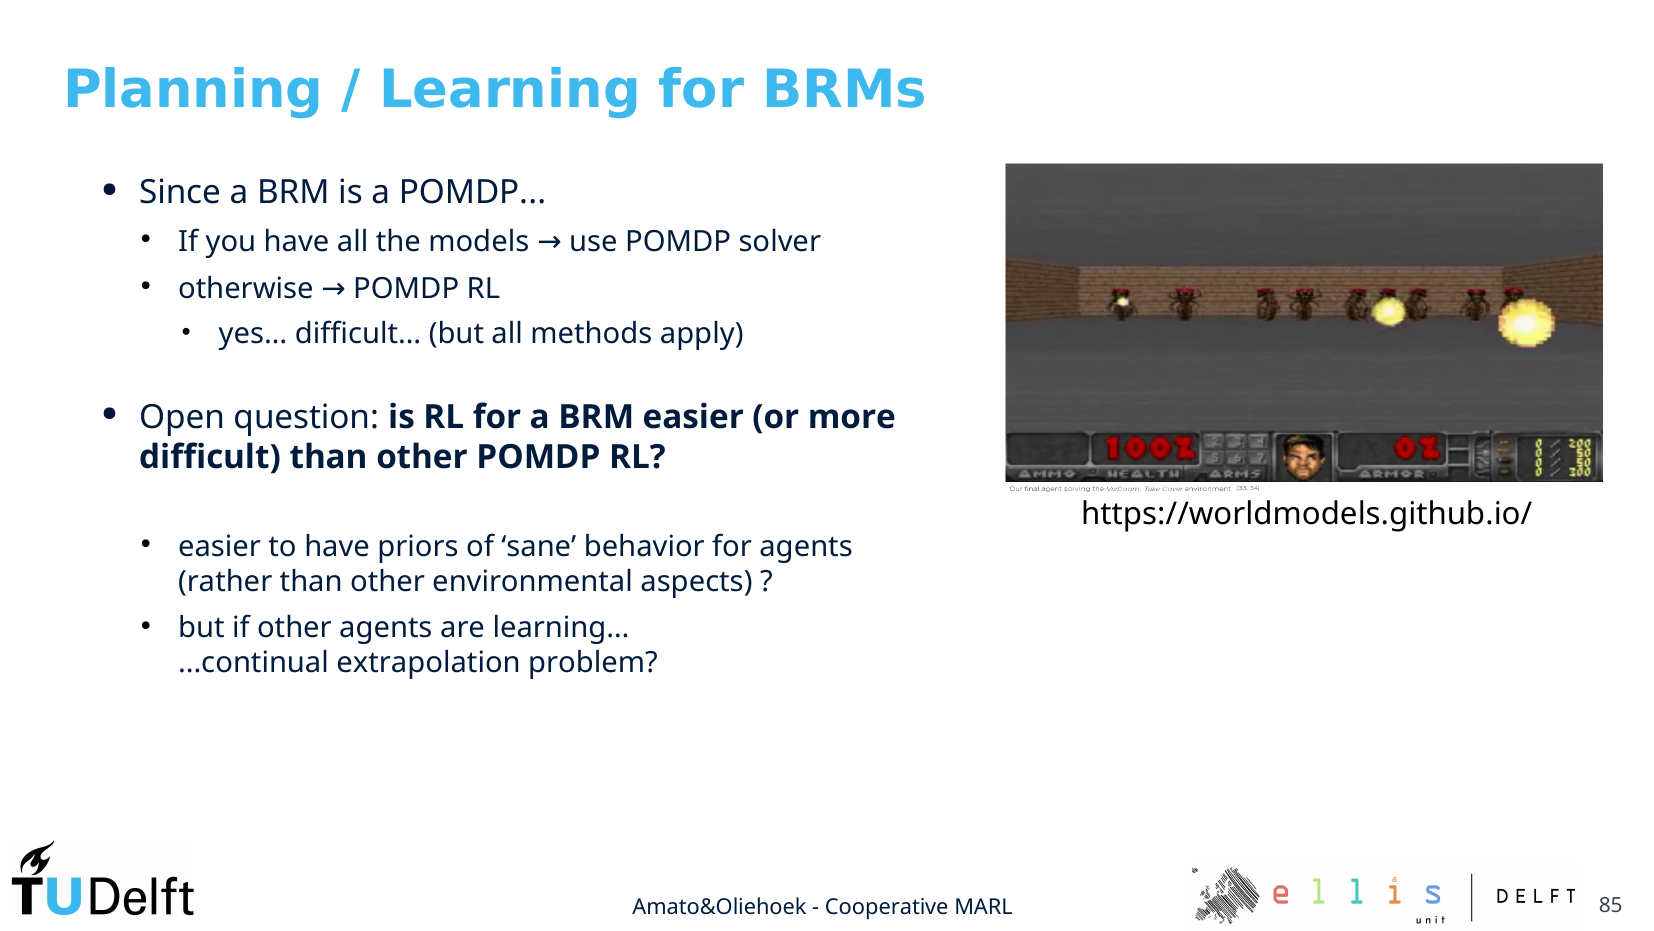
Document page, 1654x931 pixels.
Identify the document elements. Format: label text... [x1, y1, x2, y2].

picture [993, 151, 1622, 499]
picture [11, 840, 195, 917]
title Planning / Learning for BRMs [63, 18, 1571, 118]
list Since a BRM is a POMDP... If you have all the models → use POMDP solver otherwise → POMDP RL yes… difficult… (but all methods apply) Open question: is RL for a BRM easier (or more difficult) than other POMDP RL? easier to have priors of ‘sane’ behavior for agents (rather than other environmental aspects) ? but if other agents are learning… ...continual extrapolation problem? [86, 170, 1017, 782]
picture [1186, 860, 1580, 931]
